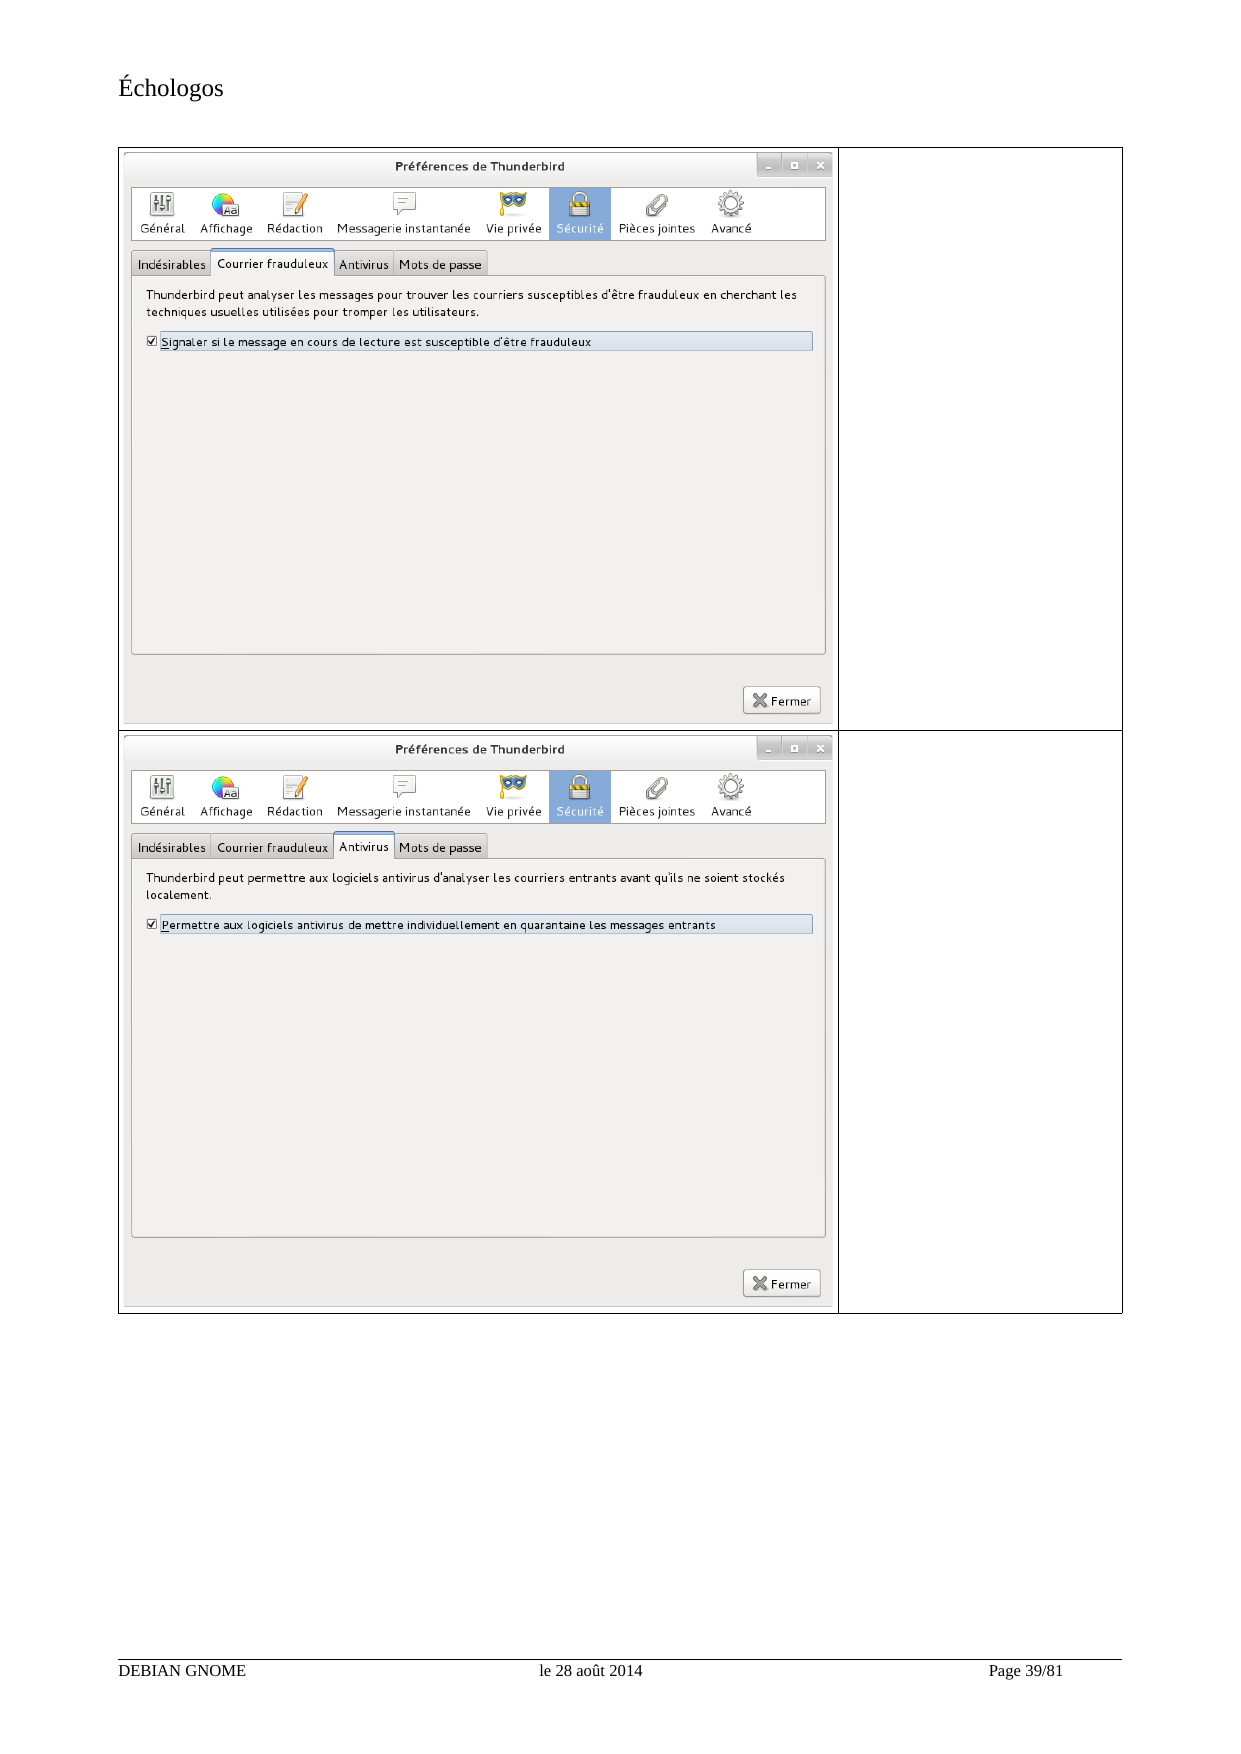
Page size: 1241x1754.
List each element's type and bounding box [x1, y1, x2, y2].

picture [123, 152, 833, 724]
table_cell [119, 731, 838, 1313]
table_cell [839, 148, 1122, 730]
table_cell [839, 731, 1122, 1313]
table_cell [119, 148, 838, 730]
picture [123, 735, 833, 1307]
